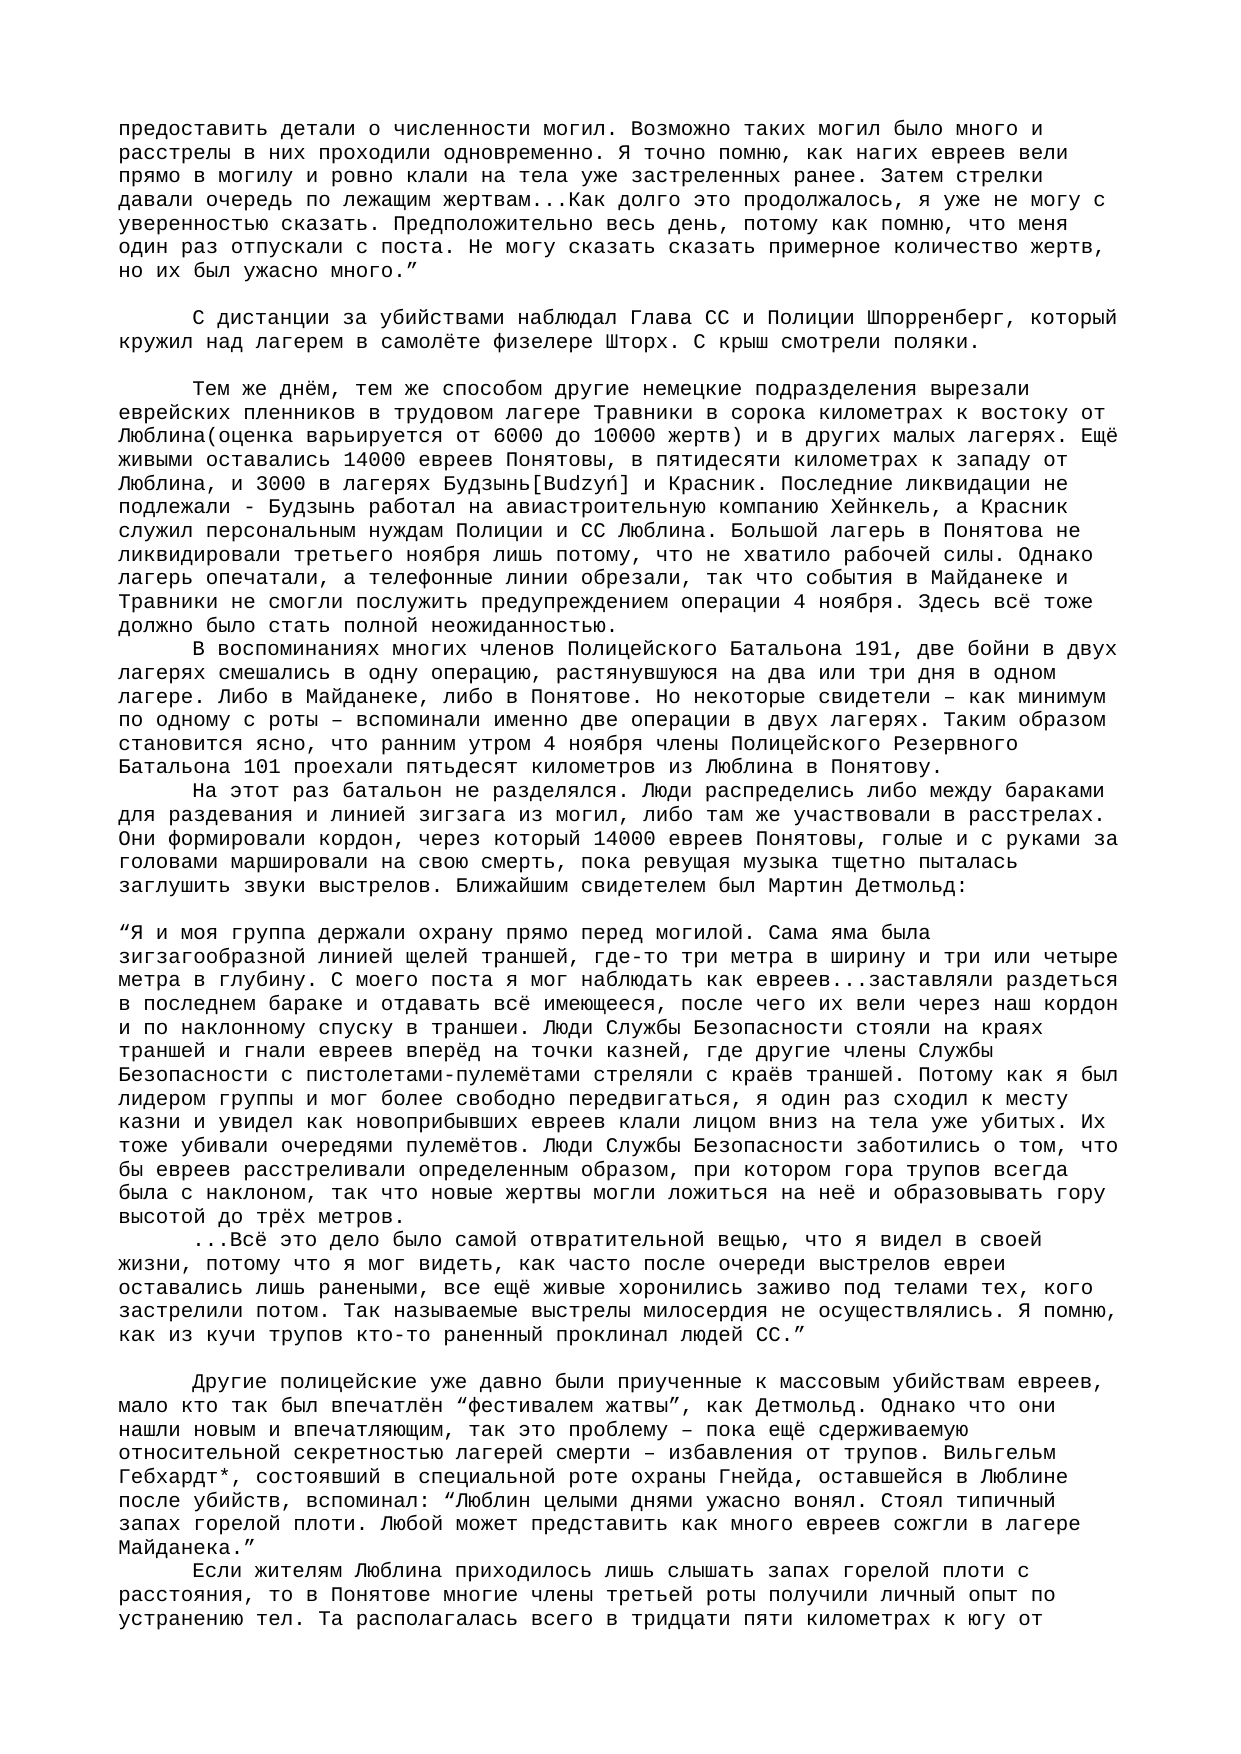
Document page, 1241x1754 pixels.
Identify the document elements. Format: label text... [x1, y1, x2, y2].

text С дистанции за убийствами наблюдал Глава СС и Полиции Шпорренберг, который кружил над лагерем в самолёте физелере Шторх. С крыш смотрели поляки. [118, 307, 1122, 354]
text ...Всё это дело было самой отвратительной вещью, что я видел в своей жизни, потому что я мог видеть, как часто после очереди выстрелов евреи оставались лишь ранеными, все ещё живые хоронились заживо под телами тех, кого застрелили потом. Так называемые выстрелы милосердия не осуществлялись. Я помню, как из кучи трупов кто-то раненный проклинал людей СС.” [118, 1229, 1122, 1348]
text предоставить детали о численности могил. Возможно таких могил было много и расстрелы в них проходили одновременно. Я точно помню, как нагих евреев вели прямо в могилу и ровно клали на тела уже застреленных ранее. Затем стрелки давали очередь по лежащим жертвам...Как долго это продолжалось, я уже не могу с уверенностью сказать. Предположительно весь день, потому как помню, что меня один раз отпускали с поста. Не могу сказать сказать примерное количество жертв, но их был ужасно много.” [118, 118, 1122, 284]
text Другие полицейские уже давно были приученные к массовым убийствам евреев, мало кто так был впечатлён “фестивалем жатвы”, как Детмольд. Однако что они нашли новым и впечатляющим, так это проблему – пока ещё сдерживаемую относительной секретностью лагерей смерти – избавления от трупов. Вильгельм Гебхардт*, состоявший в специальной роте охраны Гнейда, оставшейся в Люблине после убийств, вспоминал: “Люблин целыми днями ужасно вонял. Стоял типичный запах горелой плоти. Любой может представить как много евреев сожгли в лагере Майданека.” [118, 1371, 1122, 1561]
text На этот раз батальон не разделялся. Люди распределись либо между бараками для раздевания и линией зигзага из могил, либо там же участвовали в расстрелах. Они формировали кордон, через который 14000 евреев Понятовы, голые и с руками за головами маршировали на свою смерть, пока ревущая музыка тщетно пыталась заглушить звуки выстрелов. Ближайшим свидетелем был Мартин Детмольд: [118, 780, 1122, 898]
text В воспоминаниях многих членов Полицейского Батальона 191, две бойни в двух лагерях смешались в одну операцию, растянувшуюся на два или три дня в одном лагере. Либо в Майданеке, либо в Понятове. Но некоторые свидетели – как минимум по одному с роты – вспоминали именно две операции в двух лагерях. Таким образом становится ясно, что ранним утром 4 ноября члены Полицейского Резервного Батальона 101 проехали пятьдесят километров из Люблина в Понятову. [118, 638, 1122, 780]
text Если жителям Люблина приходилось лишь слышать запах горелой плоти с расстояния, то в Понятове многие члены третьей роты получили личный опыт по устранению тел. Та располагалась всего в тридцати пяти километрах к югу от [118, 1561, 1122, 1631]
text “Я и моя группа держали охрану прямо перед могилой. Сама яма была зигзагообразной линией щелей траншей, где-то три метра в ширину и три или четыре метра в глубину. С моего поста я мог наблюдать как евреев...заставляли раздеться в последнем бараке и отдавать всё имеющееся, после чего их вели через наш кордон и по наклонному спуску в траншеи. Люди Службы Безопасности стояли на краях траншей и гнали евреев вперёд на точки казней, где другие члены Службы Безопасности с пистолетами-пулемётами стреляли с краёв траншей. Потому как я был лидером группы и мог более свободно передвигаться, я один раз сходил к месту казни и увидел как новоприбывших евреев клали лицом вниз на тела уже убитых. Их тоже убивали очередями пулемётов. Люди Службы Безопасности заботились о том, что бы евреев расстреливали определенным образом, при котором гора трупов всегда была с наклоном, так что новые жертвы могли ложиться на неё и образовывать гору высотой до трёх метров. [118, 922, 1122, 1229]
text Тем же днём, тем же способом другие немецкие подразделения вырезали еврейских пленников в трудовом лагере Травники в сорока километрах к востоку от Люблина(оценка варьируется от 6000 до 10000 жертв) и в других малых лагерях. Ещё живыми оставались 14000 евреев Понятовы, в пятидесяти километрах к западу от Люблина, и 3000 в лагерях Будзынь[Budzyń] и Красник. Последние ликвидации не подлежали - Будзынь работал на авиастроительную компанию Хейнкель, а Красник служил персональным нуждам Полиции и СС Люблина. Большой лагерь в Понятова не ликвидировали третьего ноября лишь потому, что не хватило рабочей силы. Однако лагерь опечатали, а телефонные линии обрезали, так что события в Майданеке и Травники не смогли послужить предупреждением операции 4 ноября. Здесь всё тоже должно было стать полной неожиданностью. [118, 378, 1122, 638]
